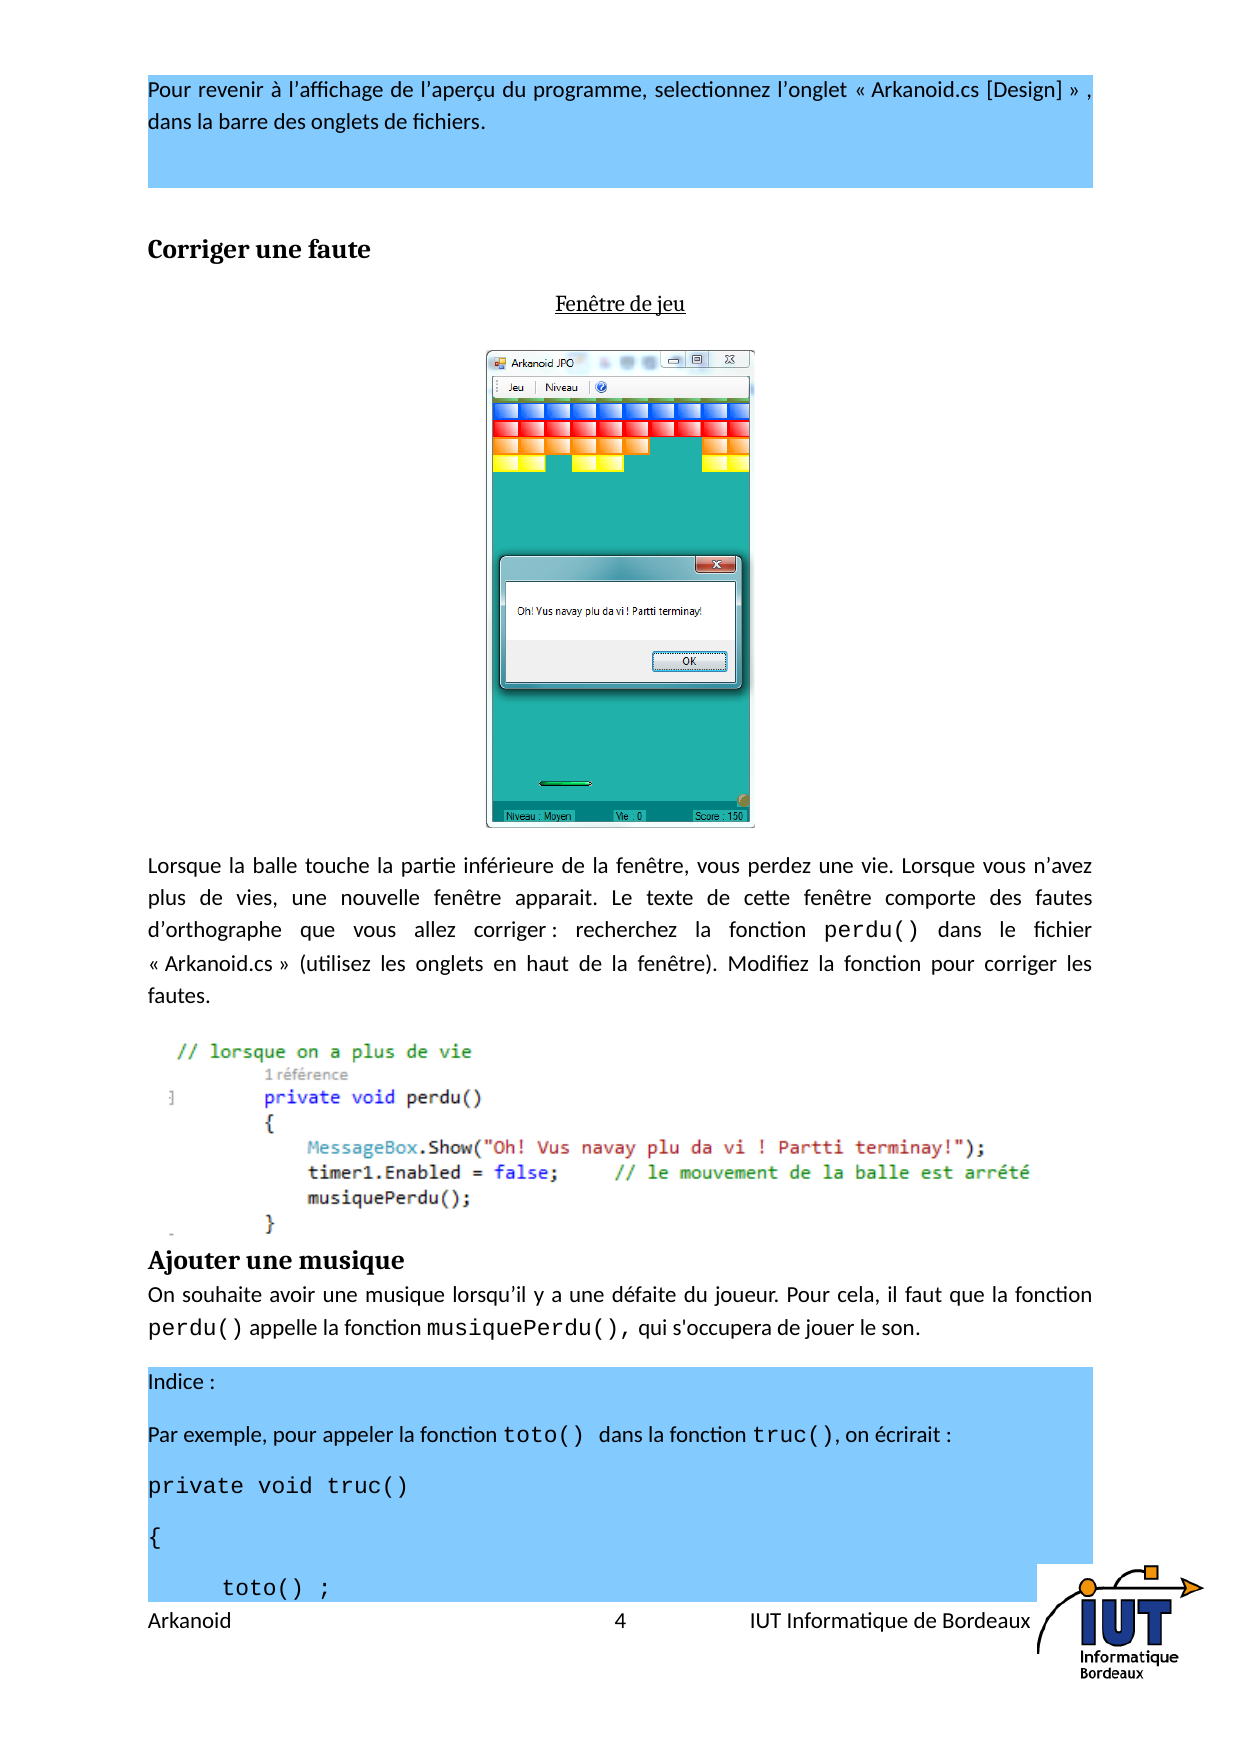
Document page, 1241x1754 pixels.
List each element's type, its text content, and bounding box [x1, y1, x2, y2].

subtitle Fenêtre de jeu [148, 291, 1093, 317]
text Par exemple, pour appeler la fonction toto() dans la fonction truc(), on écrirait : [148, 1420, 1093, 1449]
text Indice : [148, 1367, 1093, 1395]
text Lorsque la balle touche la partie inférieure de la fenêtre, vous perdez une vie. Lorsque vous n’avez plus de vies, une nouvelle fenêtre apparait. Le texte de cette fenêtre comporte des fautes d’orthographe que vous allez corriger : recherchez la fonction perdu() dans le fichier « Arkanoid.cs » (utilisez les onglets en haut de la fenêtre). Modifiez la fonction pour corriger les fautes. [148, 851, 1093, 1009]
text Pour revenir à l’affichage de l’aperçu du programme, selectionnez l’onglet « Arkanoid.cs [Design] » , dans la barre des onglets de fichiers. [148, 75, 1093, 135]
subtitle Ajouter une musique [148, 1164, 1093, 1276]
text toto() ; [148, 1576, 1037, 1602]
text { [148, 1525, 1093, 1551]
text private void truc() [148, 1474, 1093, 1501]
subtitle Corriger une faute [148, 234, 1093, 265]
text On souhaite avoir une musique lorsqu’il y a une défaite du joueur. Pour cela, il faut que la fonction perdu() appelle la fonction musiquePerdu(), qui s'occupera de jouer le son. [148, 1281, 1093, 1342]
